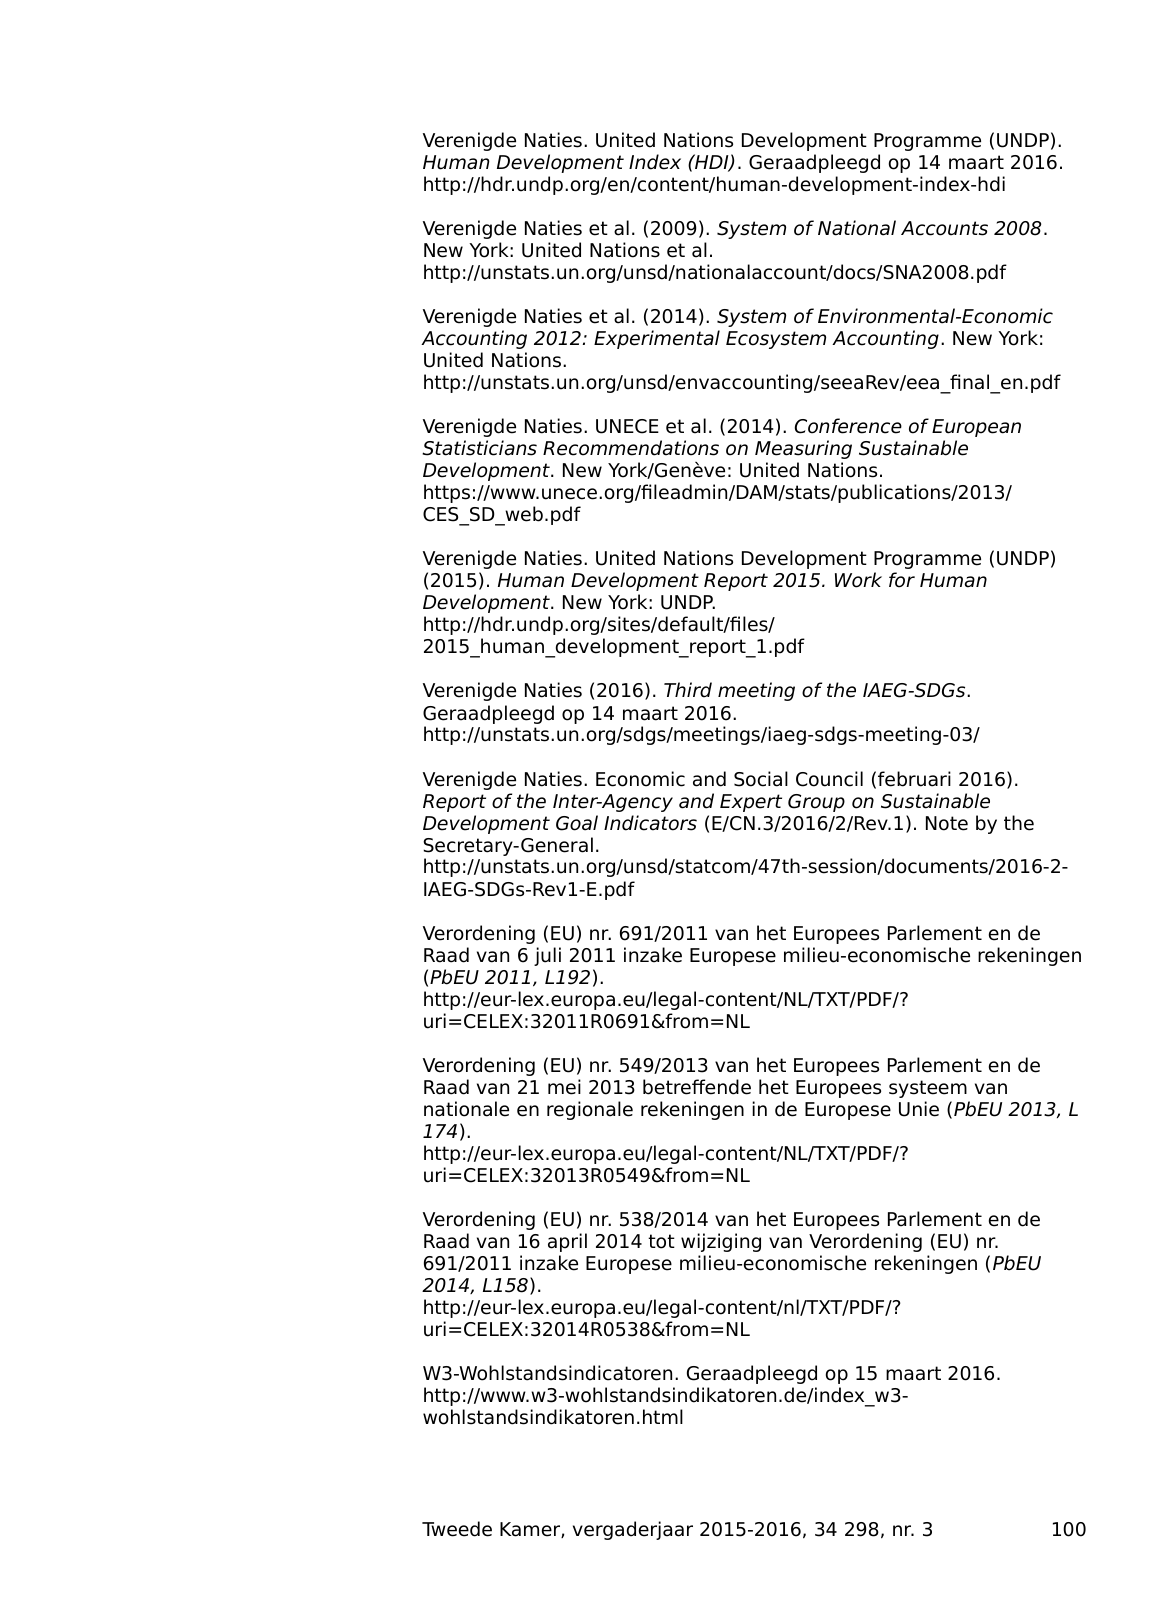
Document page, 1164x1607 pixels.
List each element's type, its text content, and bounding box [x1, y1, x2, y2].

text Verenigde Naties. Economic and Social Council (februari 2016). Report of the Inter-Agency and Expert Group on Sustainable Development Goal Indicators (E/CN.3/2016/2/Rev.1). Note by the Secretary-General. [422, 768, 1087, 856]
text Verordening (EU) nr. 691/2011 van het Europees Parlement en de Raad van 6 juli 2011 inzake Europese milieu-economische rekeningen (PbEU 2011, L192). [422, 923, 1087, 988]
text http://hdr.undp.org/en/content/human-development-index-hdi [422, 174, 1087, 196]
text Verenigde Naties (2016). Third meeting of the IAEG-SDGs. Geraadpleegd op 14 maart 2016. [422, 680, 1087, 724]
text https://www.unece.org/fileadmin/DAM/stats/publications/2013/CES_SD_web.pdf [422, 482, 1087, 526]
text W3-Wohlstandsindicatoren. Geraadpleegd op 15 maart 2016. [422, 1363, 1087, 1385]
text Verenigde Naties. United Nations Development Programme (UNDP) (2015). Human Development Report 2015. Work for Human Development. New York: UNDP. [422, 548, 1087, 614]
text http://hdr.undp.org/sites/default/files/2015_human_development_report_1.pdf [422, 614, 1087, 658]
text http://unstats.un.org/unsd/statcom/47th-session/documents/2016-2-IAEG-SDGs-Rev1-E.pdf [422, 856, 1087, 900]
text http://unstats.un.org/sdgs/meetings/iaeg-sdgs-meeting-03/ [422, 724, 1087, 746]
text http://eur-lex.europa.eu/legal-content/nl/TXT/PDF/?uri=CELEX:32014R0538&from=NL [422, 1297, 1087, 1341]
text Verordening (EU) nr. 538/2014 van het Europees Parlement en de Raad van 16 april 2014 tot wijziging van Verordening (EU) nr. 691/2011 inzake Europese milieu-economische rekeningen (PbEU 2014, L158). [422, 1209, 1087, 1297]
text Verenigde Naties et al. (2014). System of Environmental-Economic Accounting 2012: Experimental Ecosystem Accounting. New York: United Nations. [422, 306, 1087, 372]
text http://www.w3-wohlstandsindikatoren.de/index_w3-wohlstandsindikatoren.html [422, 1385, 1087, 1429]
text Verenigde Naties. United Nations Development Programme (UNDP). Human Development Index (HDI). Geraadpleegd op 14 maart 2016. [422, 130, 1087, 174]
text http://unstats.un.org/unsd/envaccounting/seeaRev/eea_final_en.pdf [422, 372, 1087, 394]
text Verenigde Naties. UNECE et al. (2014). Conference of European Statisticians Recommendations on Measuring Sustainable Development. New York/Genève: United Nations. [422, 416, 1087, 482]
text Verordening (EU) nr. 549/2013 van het Europees Parlement en de Raad van 21 mei 2013 betreffende het Europees systeem van nationale en regionale rekeningen in de Europese Unie (PbEU 2013, L 174). [422, 1055, 1087, 1143]
text http://eur-lex.europa.eu/legal-content/NL/TXT/PDF/?uri=CELEX:32011R0691&from=NL [422, 988, 1087, 1032]
text Verenigde Naties et al. (2009). System of National Accounts 2008. New York: United Nations et al. [422, 218, 1087, 262]
text http://eur-lex.europa.eu/legal-content/NL/TXT/PDF/?uri=CELEX:32013R0549&from=NL [422, 1143, 1087, 1187]
text http://unstats.un.org/unsd/nationalaccount/docs/SNA2008.pdf [422, 262, 1087, 284]
